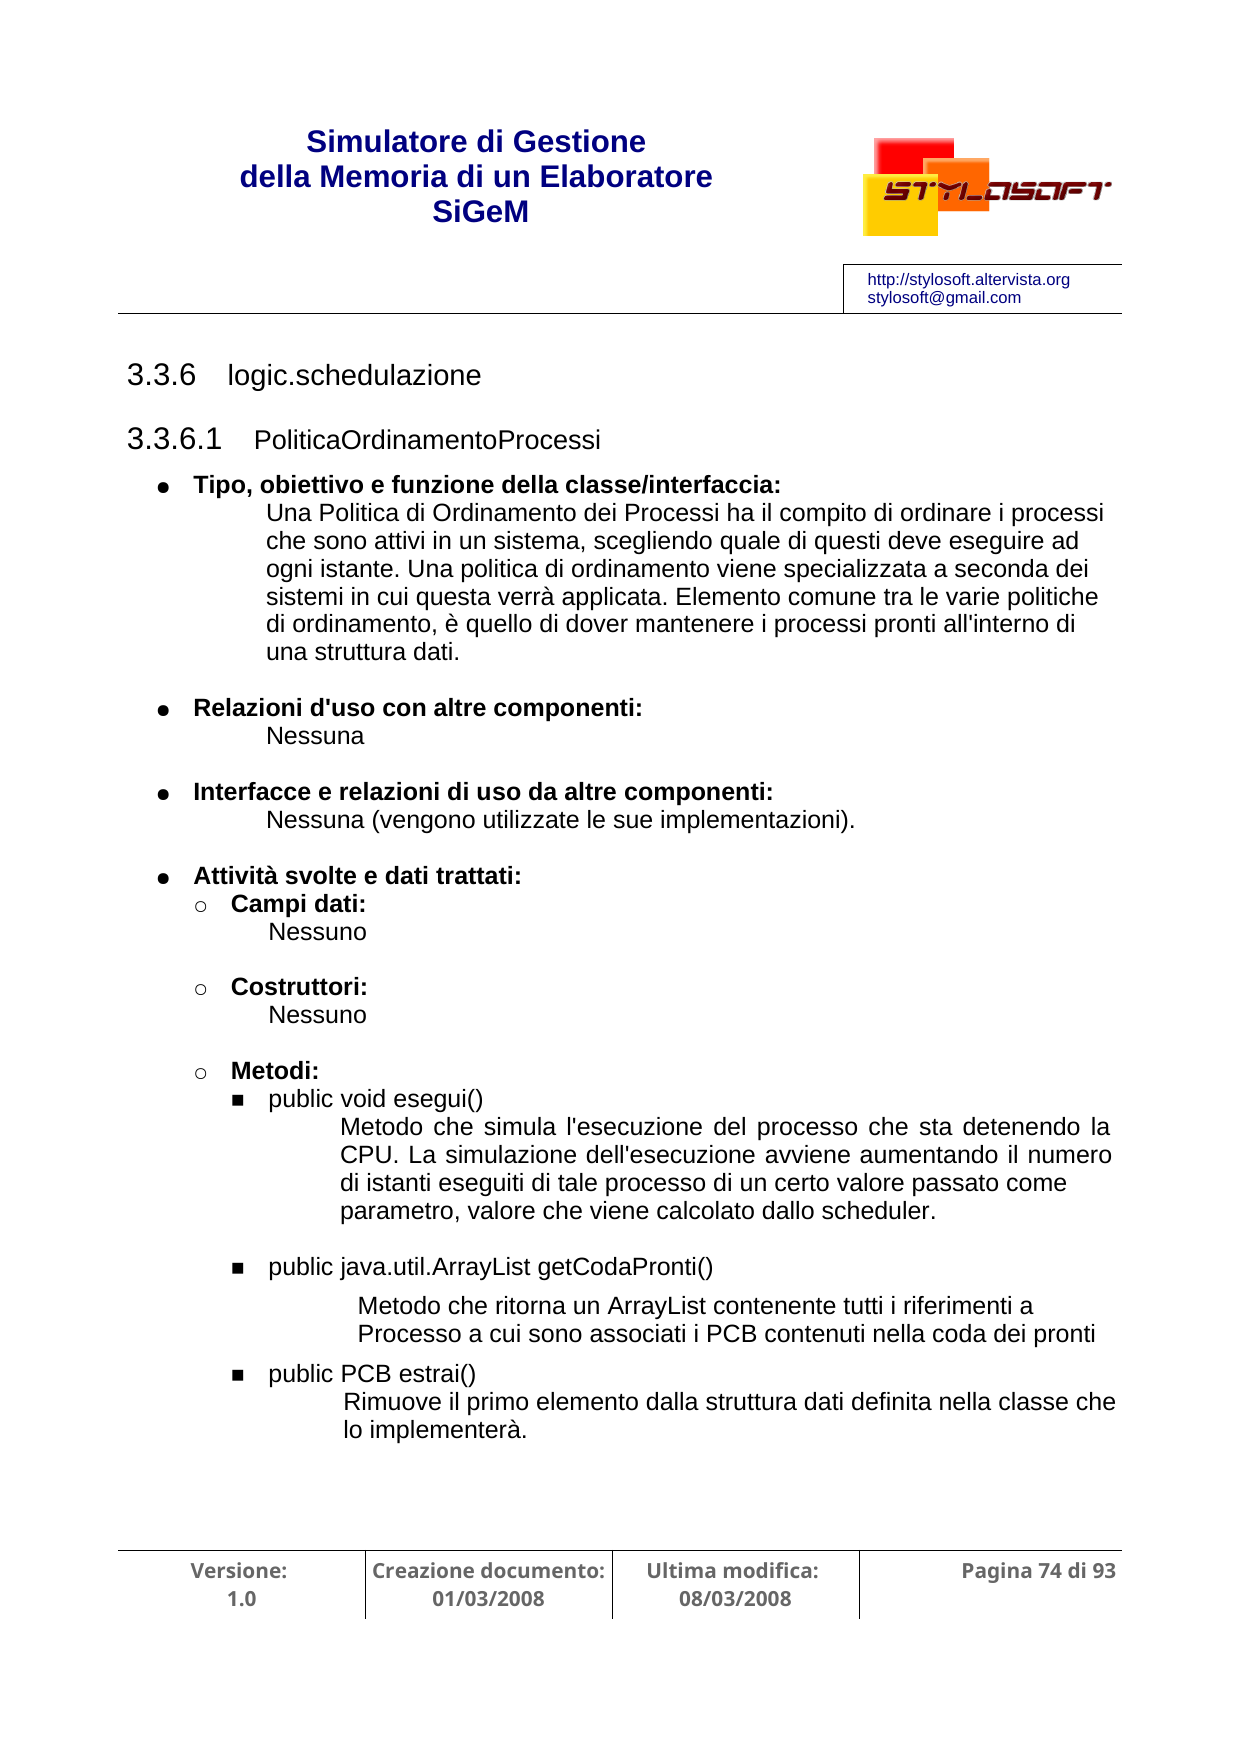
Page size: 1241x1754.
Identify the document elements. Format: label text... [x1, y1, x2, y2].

list Interfacce e relazioni di uso da altre componenti: [156, 778, 1122, 806]
subtitle PoliticaOrdinamentoProcessi [118, 421, 1122, 456]
list Una Politica di Ordinamento dei Processi ha il compito di ordinare i processi che sono attivi in un sistema, scegliendo quale di questi deve eseguire ad ogni istante. Una politica di ordinamento viene specializzata a seconda dei sistemi in cui questa verrà applicata. Elemento comune tra le varie politiche di ordinamento, è quello di dover mantenere i processi pronti all'interno di una struttura dati. [156, 499, 1122, 666]
list Campi dati: [193, 889, 1122, 917]
list Nessuno [231, 1001, 1122, 1029]
list public PCB estrai() [231, 1360, 1122, 1388]
list Nessuno [231, 917, 1122, 945]
list Attività svolte e dati trattati: [156, 862, 1122, 889]
subtitle logic.schedulazione [118, 357, 1122, 391]
list Nessuna [156, 722, 1122, 750]
list Metodi: [193, 1057, 1122, 1085]
list public java.util.ArrayList getCodaPronti() [231, 1252, 1122, 1280]
list Rimuove il primo elemento dalla struttura dati definita nella classe che lo implementerà. [306, 1388, 1122, 1443]
text Metodo che simula l'esecuzione del processo che sta detenendo la CPU. La simulazione dell'esecuzione avviene aumentando il numero di istanti eseguiti di tale processo di un certo valore passato come parametro, valore che viene calcolato dallo scheduler. [118, 1113, 1122, 1224]
list Nessuna (vengono utilizzate le sue implementazioni). [156, 806, 1122, 834]
list Tipo, obiettivo e funzione della classe/interfaccia: [156, 471, 1122, 499]
text Metodo che ritorna un ArrayList contenente tutti i riferimenti a Processo a cui sono associati i PCB contenuti nella coda dei pronti [136, 1292, 1104, 1348]
picture [848, 123, 1117, 247]
list public void esegui() [231, 1085, 1122, 1113]
list Costruttori: [193, 973, 1122, 1001]
list Relazioni d'uso con altre componenti: [156, 694, 1122, 722]
